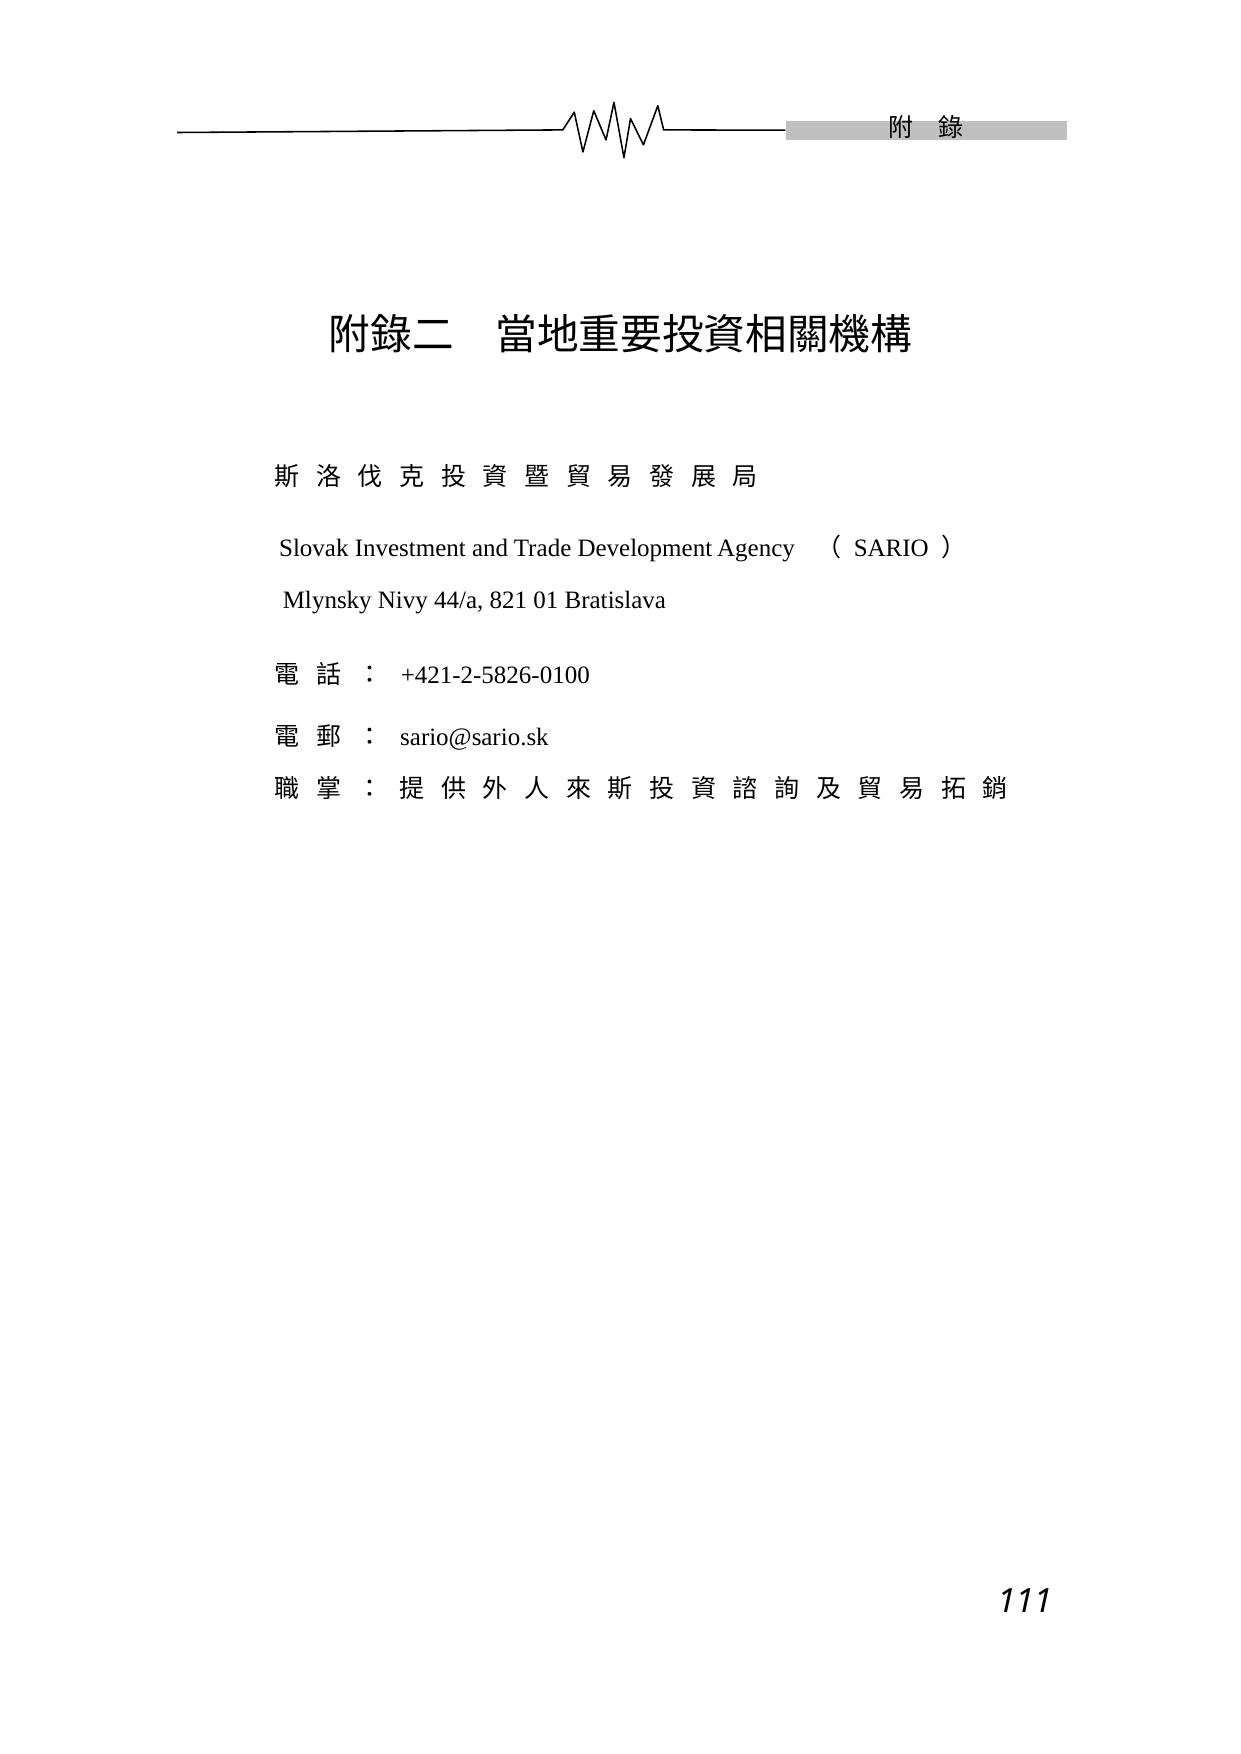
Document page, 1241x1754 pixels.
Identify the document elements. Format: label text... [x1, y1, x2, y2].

text Mlynsky Nivy 44/a, 821 01 Bratislava [183, 558, 1058, 620]
text Slovak Investment and Trade Development Agency（SARIO） [183, 495, 1058, 558]
text 電話：+421-2-5826-0100 [183, 620, 1058, 683]
text 電郵：sario@sario.sk [183, 683, 1058, 745]
text 斯洛伐克投資暨貿易發展局 [183, 433, 1058, 495]
text 職掌：提供外人來斯投資諮詢及貿易拓銷 [183, 745, 1058, 808]
text 附錄二 當地重要投資相關機構 [183, 290, 1058, 352]
